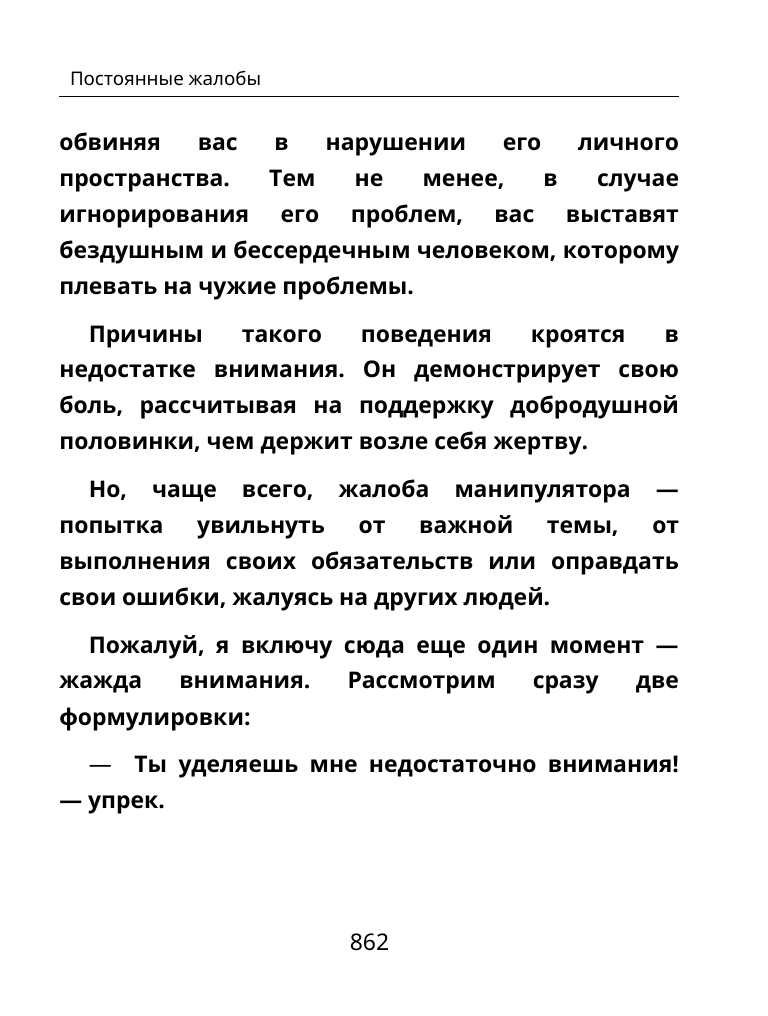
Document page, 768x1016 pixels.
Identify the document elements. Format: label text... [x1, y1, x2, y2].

text Причины такого поведения кроятся в недостатке внимания. Он демонстрирует свою боль, рассчитывая на поддержку добродушной половинки, чем держит возле себя жертву. [59, 317, 679, 457]
text обвиняя вас в нарушении его личного пространства. Тем не менее, в случае игнорирования его проблем, вас выставят бездушным и бессердечным человеком, которому плевать на чужие проблемы. [59, 126, 679, 301]
list Ты уделяешь мне недостаточно внимания! — упрек. [59, 748, 679, 815]
text Пожалуй, я включу сюда еще один момент — жажда внимания. Рассмотрим сразу две формулировки: [59, 628, 679, 732]
text Но, чаще всего, жалоба манипулятора — попытка увильнуть от важной темы, от выполнения своих обязательств или оправдать свои ошибки, жалуясь на других людей. [59, 473, 679, 612]
